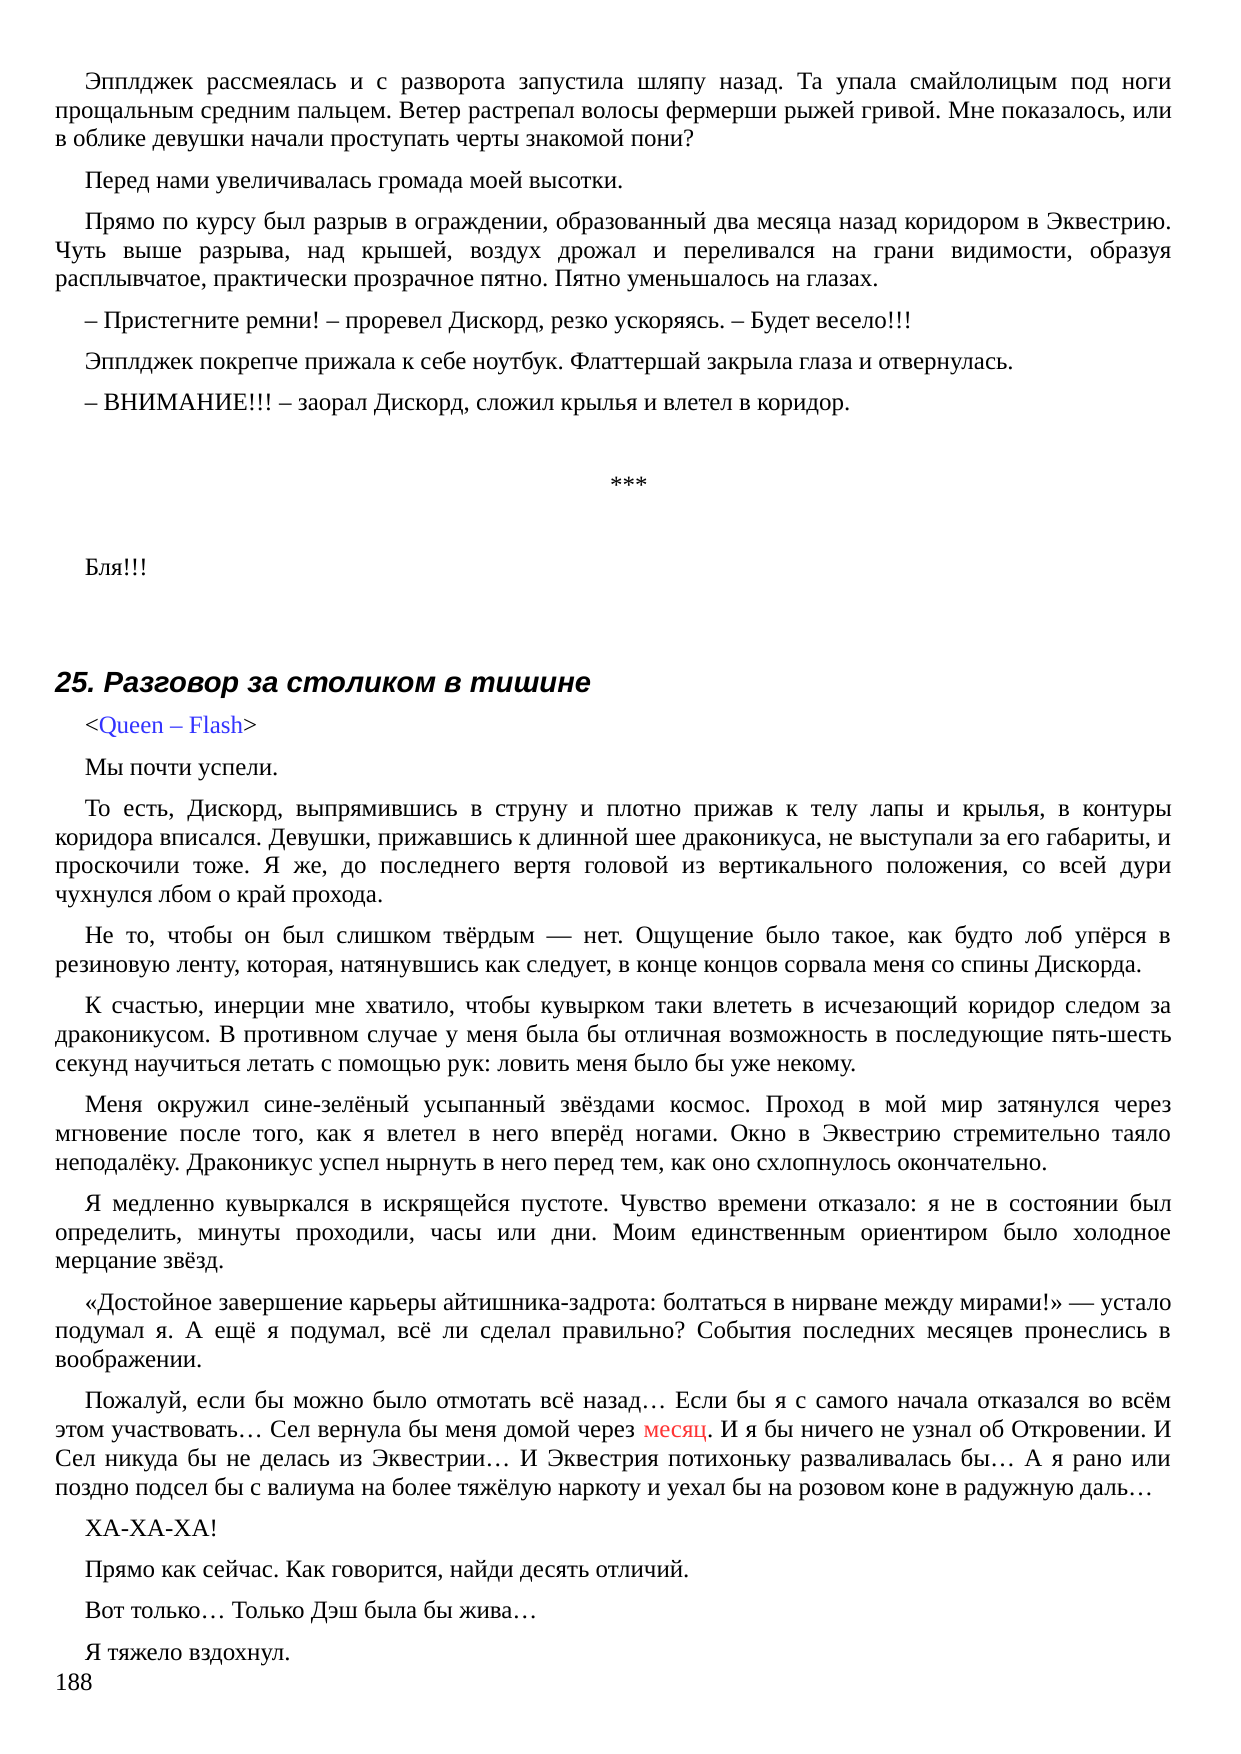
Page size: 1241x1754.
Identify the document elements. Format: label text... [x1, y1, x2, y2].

text Прямо как сейчас. Как говорится, найди десять отличий. [55, 1554, 1173, 1583]
text Перед нами увеличивалась громада моей высотки. [55, 165, 1173, 193]
text К счастью, инерции мне хватило, чтобы кувырком таки влететь в исчезающий коридор следом за драконикусом. В противном случае у меня была бы отличная возможность в последующие пять-шесть секунд научиться летать с помощью рук: ловить меня было бы уже некому. [55, 991, 1173, 1077]
text *** [55, 470, 1173, 498]
text Эпплджек покрепче прижала к себе ноутбук. Флаттершай закрыла глаза и отвернулась. [55, 346, 1173, 375]
text ХА-ХА-ХА! [55, 1513, 1173, 1542]
text «Достойное завершение карьеры айтишника-задрота: болтаться в нирване между мирами!» — устало подумал я. А ещё я подумал, всё ли сделал правильно? События последних месяцев пронеслись в воображении. [55, 1287, 1173, 1373]
text Я тяжело вздохнул. [55, 1637, 1173, 1666]
text – Пристегните ремни! – проревел Дискорд, резко ускоряясь. – Будет весело!!! [55, 305, 1173, 333]
text Пожалуй, если бы можно было отмотать всё назад… Если бы я с самого начала отказался во всём этом участвовать… Сел вернула бы меня домой через месяц. И я бы ничего не узнал об Откровении. И Сел никуда бы не делась из Эквестрии… И Эквестрия потихоньку разваливалась бы… А я рано или поздно подсел бы с валиума на более тяжёлую наркоту и уехал бы на розовом коне в радужную даль… [55, 1386, 1173, 1501]
text Не то, чтобы он был слишком твёрдым — нет. Ощущение было такое, как будто лоб упёрся в резиновую ленту, которая, натянувшись как следует, в конце концов сорвала меня со спины Дискорда. [55, 921, 1173, 978]
text Вот только… Только Дэш была бы жива… [55, 1596, 1173, 1624]
text Я медленно кувыркался в искрящейся пустоте. Чувство времени отказало: я не в состоянии был определить, минуты проходили, часы или дни. Моим единственным ориентиром было холодное мерцание звёзд. [55, 1188, 1173, 1274]
text – ВНИМАНИЕ!!! – заорал Дискорд, сложил крылья и влетел в коридор. [55, 387, 1173, 416]
text То есть, Дискорд, выпрямившись в струну и плотно прижав к телу лапы и крылья, в контуры коридора вписался. Девушки, прижавшись к длинной шее драконикуса, не выступали за его габариты, и проскочили тоже. Я же, до последнего вертя головой из вертикального положения, со всей дури чухнулся лбом о край прохода. [55, 793, 1173, 908]
text Эпплджек рассмеялась и с разворота запустила шляпу назад. Та упала смайлолицым под ноги прощальным средним пальцем. Ветер растрепал волосы фермерши рыжей гривой. Мне показалось, или в облике девушки начали проступать черты знакомой пони? [55, 66, 1173, 152]
text Мы почти успели. [55, 752, 1173, 781]
text <Queen – Flash> [55, 711, 1173, 739]
text Бля!!! [55, 552, 1173, 581]
subtitle 25. Разговор за столиком в тишине [55, 664, 1173, 698]
text Меня окружил сине-зелёный усыпанный звёздами космос. Проход в мой мир затянулся через мгновение после того, как я влетел в него вперёд ногами. Окно в Эквестрию стремительно таяло неподалёку. Драконикус успел нырнуть в него перед тем, как оно схлопнулось окончательно. [55, 1089, 1173, 1176]
text Прямо по курсу был разрыв в ограждении, образованный два месяца назад коридором в Эквестрию. Чуть выше разрыва, над крышей, воздух дрожал и переливался на грани видимости, образуя расплывчатое, практически прозрачное пятно. Пятно уменьшалось на глазах. [55, 206, 1173, 292]
